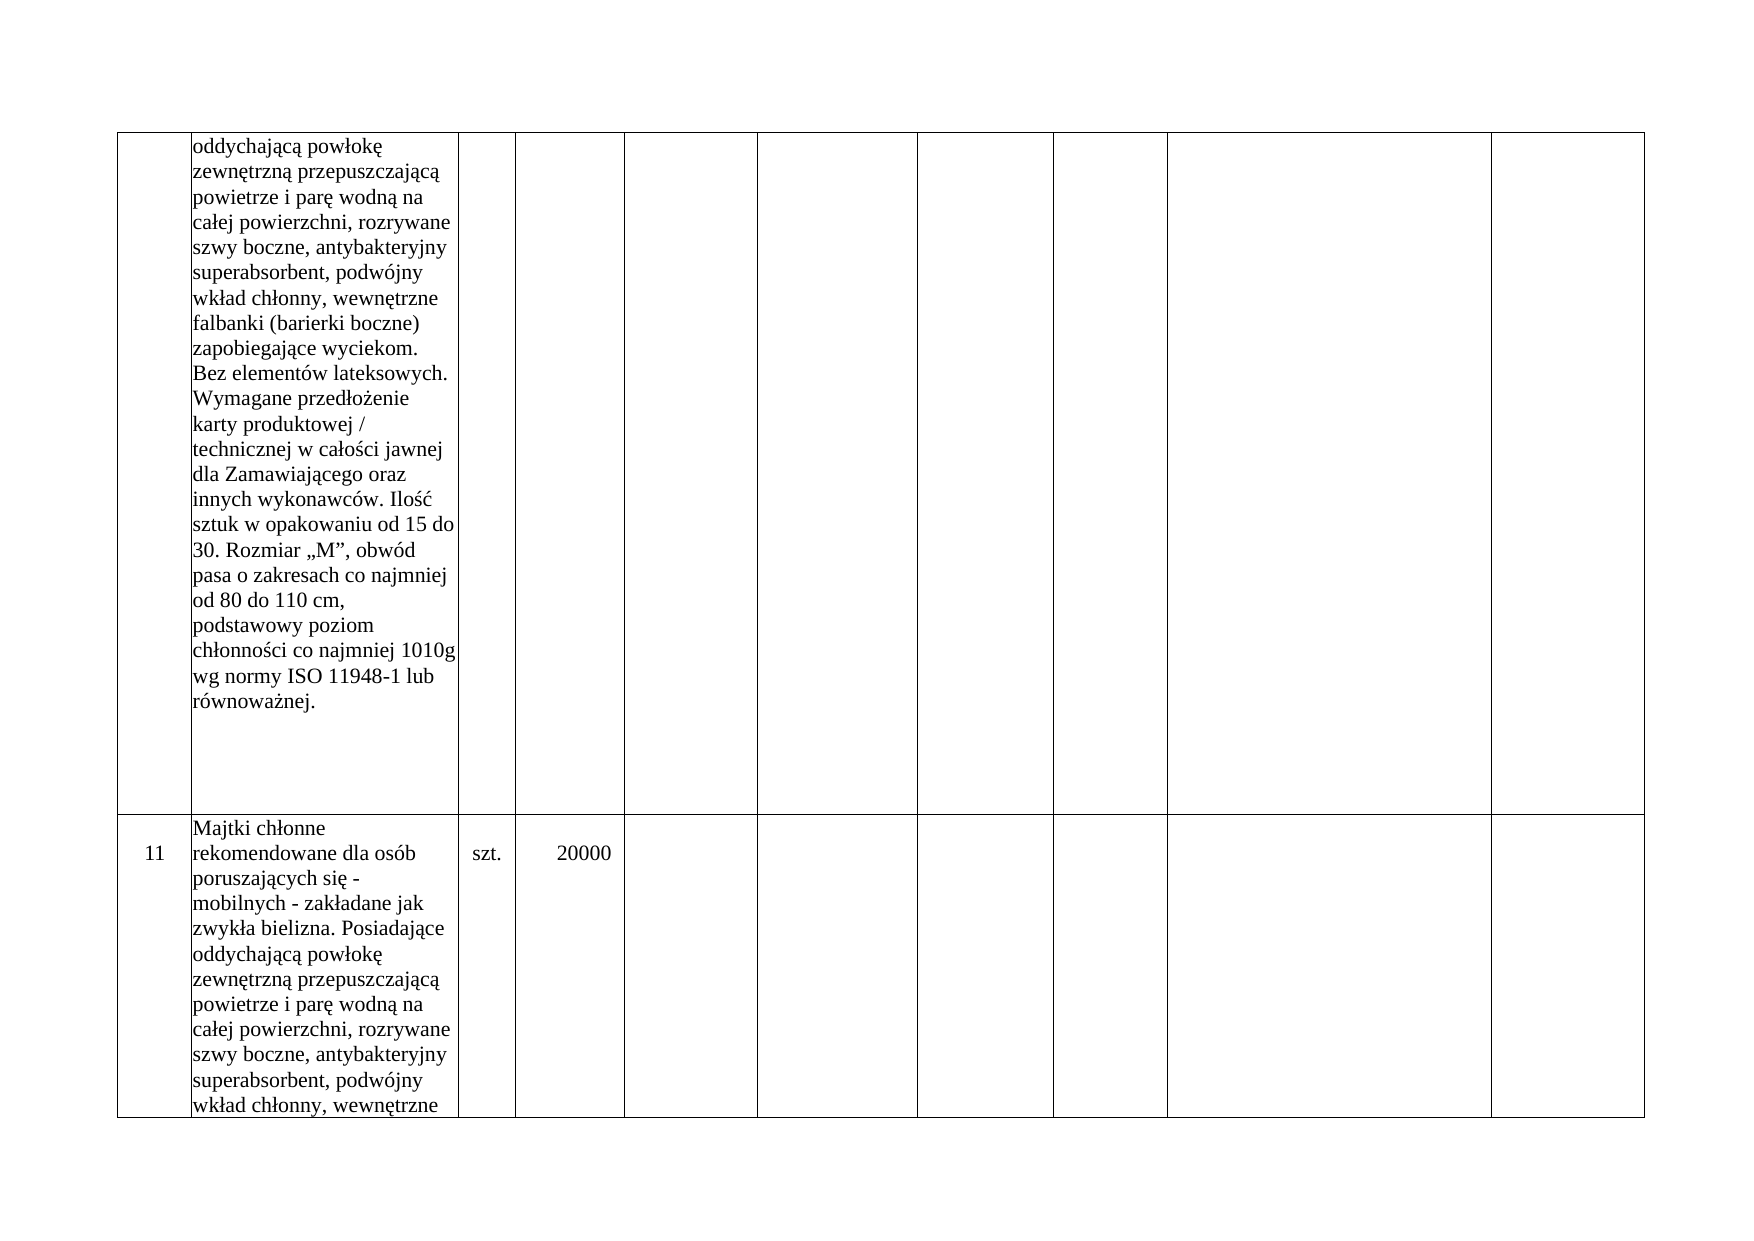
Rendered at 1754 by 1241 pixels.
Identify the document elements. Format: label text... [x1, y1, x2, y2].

table_cell [625, 815, 757, 1117]
table_cell [459, 133, 515, 813]
table_cell [1492, 815, 1644, 1117]
table_cell [918, 133, 1053, 813]
table_cell 20000 [516, 815, 624, 1117]
table_cell [118, 133, 191, 813]
table_cell [758, 815, 917, 1117]
table_cell [516, 133, 624, 813]
table_cell oddychającą powłokę zewnętrzną przepuszczającą powietrze i parę wodną na całej powierzchni, rozrywane szwy boczne, antybakteryjny superabsorbent, podwójny wkład chłonny, wewnętrzne falbanki (barierki boczne) zapobiegające wyciekom. Bez elementów lateksowych. Wymagane przedłożenie karty produktowej / technicznej w całości jawnej dla Zamawiającego oraz innych wykonawców. Ilość sztuk w opakowaniu od 15 do 30. Rozmiar „M”, obwód pasa o zakresach co najmniej od 80 do 110 cm, podstawowy poziom chłonności co najmniej 1010g wg normy ISO 11948-1 lub równoważnej. [192, 133, 458, 813]
table_cell Majtki chłonne rekomendowane dla osób poruszających się - mobilnych - zakładane jak zwykła bielizna. Posiadające oddychającą powłokę zewnętrzną przepuszczającą powietrze i parę wodną na całej powierzchni, rozrywane szwy boczne, antybakteryjny superabsorbent, podwójny wkład chłonny, wewnętrzne [192, 815, 458, 1117]
table_cell szt. [459, 815, 515, 1117]
table_cell [918, 815, 1053, 1117]
table_cell [1168, 133, 1491, 813]
table_cell [758, 133, 917, 813]
table_cell [1054, 133, 1167, 813]
table_cell 11 [118, 815, 191, 1117]
table_cell [1168, 815, 1491, 1117]
table_cell [1054, 815, 1167, 1117]
table_cell [1492, 133, 1644, 813]
table_cell [625, 133, 757, 813]
